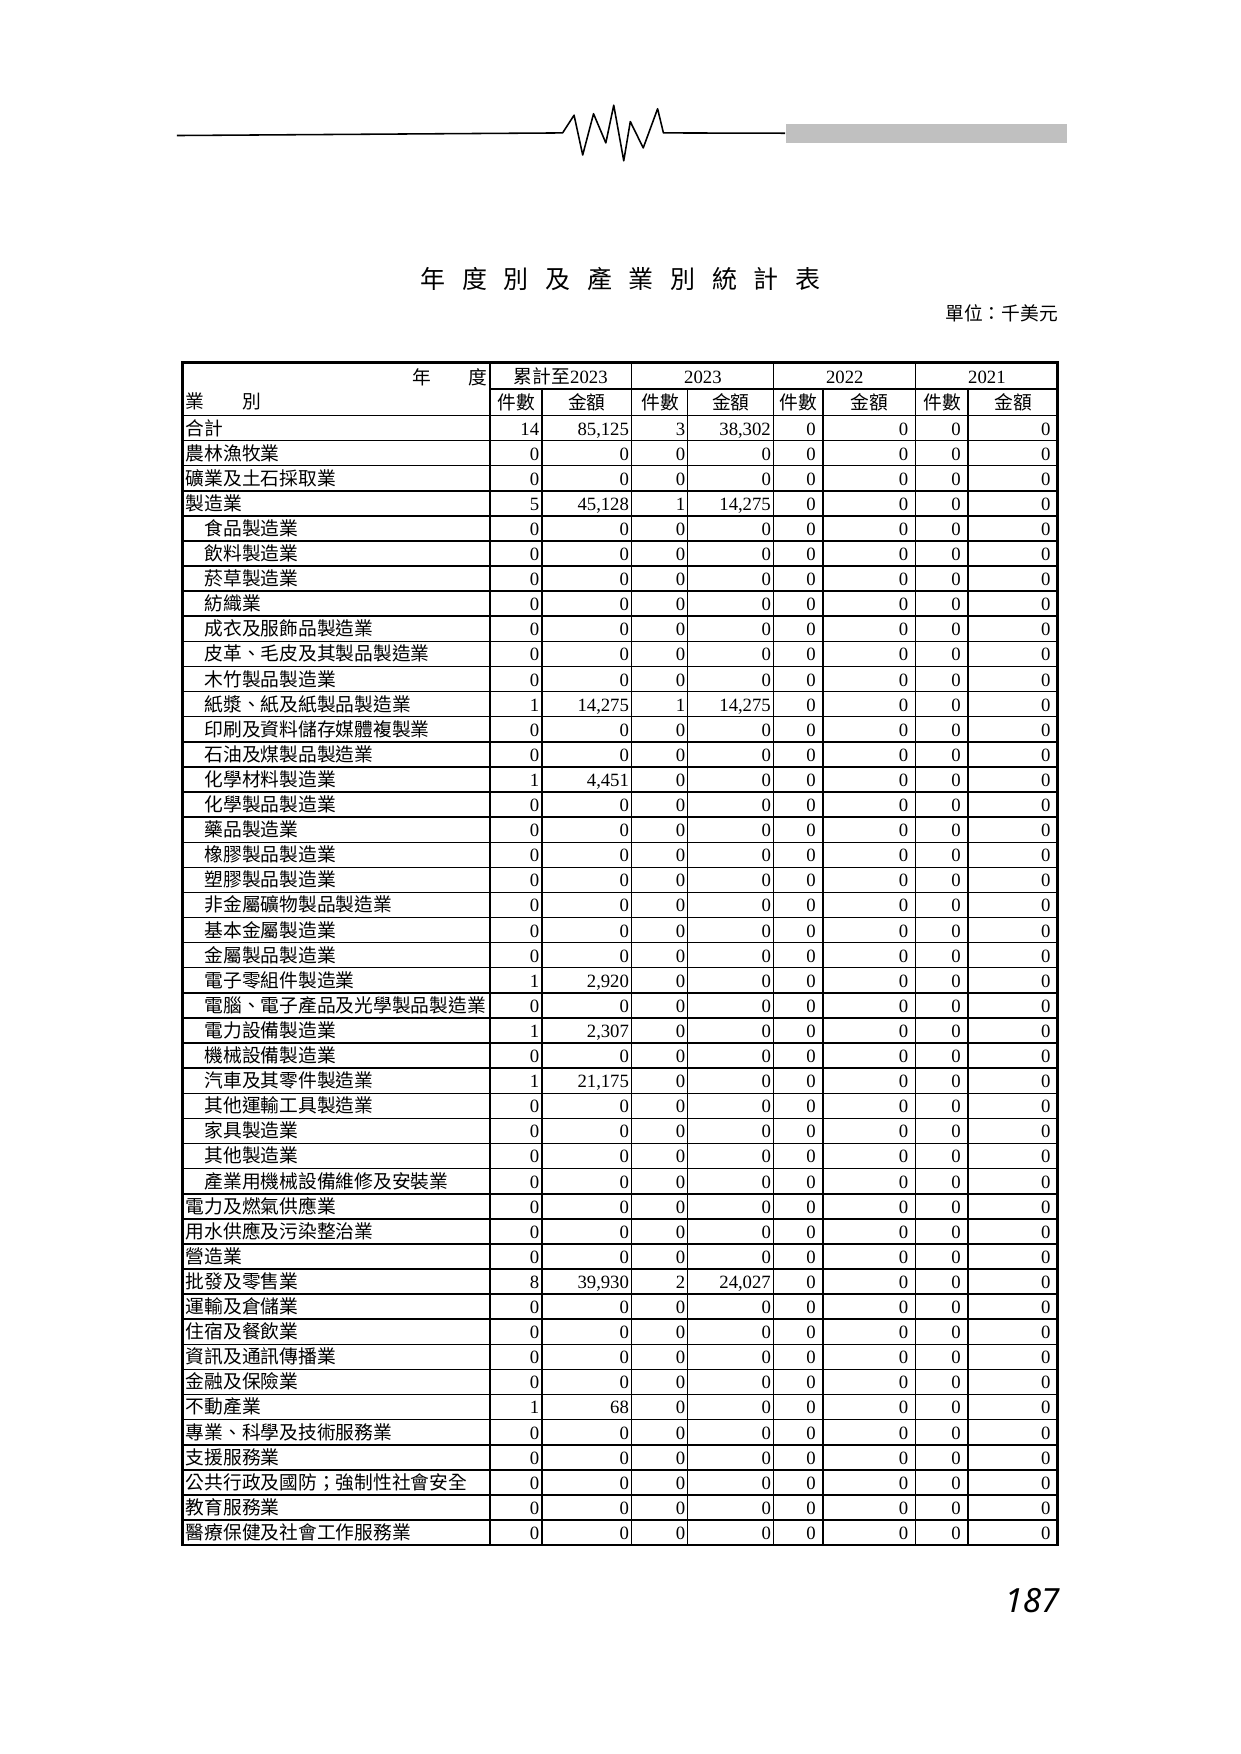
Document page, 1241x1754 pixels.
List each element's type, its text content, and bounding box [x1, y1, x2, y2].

table_cell 0 [916, 667, 967, 691]
table_cell 0 [969, 968, 1056, 992]
table_cell 0 [688, 1019, 773, 1042]
table_cell 印刷及資料儲存媒體複製業 [184, 717, 489, 741]
table_cell 0 [688, 717, 773, 741]
table_cell 0 [491, 1345, 541, 1368]
table_cell 0 [688, 642, 773, 666]
table_cell 0 [774, 1144, 822, 1168]
table_cell 0 [632, 843, 687, 866]
table_cell 0 [824, 1195, 915, 1218]
table_cell 0 [491, 542, 541, 565]
table_cell 0 [632, 1370, 687, 1394]
table_cell 0 [491, 1370, 541, 1394]
table_cell 0 [491, 1094, 541, 1117]
table_cell 皮革、毛皮及其製品製造業 [184, 642, 489, 666]
table_cell 0 [543, 1119, 631, 1143]
table_cell 0 [632, 793, 687, 816]
table_cell 0 [632, 1471, 687, 1494]
table_cell 營造業 [184, 1245, 489, 1268]
table_cell 0 [969, 592, 1056, 615]
table_cell 不動產業 [184, 1395, 489, 1419]
table_cell 0 [688, 441, 773, 465]
table_cell 0 [543, 1144, 631, 1168]
table_cell 0 [969, 994, 1056, 1017]
table_cell 2,307 [543, 1019, 631, 1042]
table_cell 0 [774, 1195, 822, 1218]
table_cell 2 [632, 1270, 687, 1293]
table_cell 0 [632, 542, 687, 565]
table_cell 0 [543, 1471, 631, 1494]
table_cell 飲料製造業 [184, 542, 489, 565]
table_cell 產業用機械設備維修及安裝業 [184, 1169, 489, 1193]
table_cell 0 [916, 1044, 967, 1067]
table_cell 0 [688, 818, 773, 841]
table_cell 0 [543, 617, 631, 641]
table_cell 0 [916, 893, 967, 917]
table_cell 金屬製品製造業 [184, 943, 489, 967]
table_cell 0 [688, 567, 773, 590]
table_cell 化學材料製造業 [184, 768, 489, 791]
table_cell 0 [491, 1446, 541, 1469]
table_cell 0 [543, 943, 631, 967]
table_cell 0 [774, 517, 822, 540]
table_cell 0 [543, 667, 631, 691]
table_cell 0 [543, 1195, 631, 1218]
table_cell 0 [969, 642, 1056, 666]
table_cell 0 [688, 1245, 773, 1268]
table_cell 0 [916, 968, 967, 992]
table_cell 45,128 [543, 492, 631, 515]
table_header 2022 [774, 364, 915, 388]
table_cell 0 [824, 1295, 915, 1318]
table_cell 0 [824, 968, 915, 992]
table_cell 0 [632, 567, 687, 590]
table_cell 藥品製造業 [184, 818, 489, 841]
table_cell 0 [632, 1069, 687, 1092]
table_cell 0 [543, 818, 631, 841]
table_cell 0 [543, 1094, 631, 1117]
table_cell 0 [688, 1345, 773, 1368]
table_cell 0 [491, 893, 541, 917]
table_cell 運輸及倉儲業 [184, 1295, 489, 1318]
table_cell 0 [632, 994, 687, 1017]
table_cell 0 [491, 793, 541, 816]
table_cell 0 [688, 968, 773, 992]
table_cell 0 [824, 1220, 915, 1243]
table_cell 0 [688, 1295, 773, 1318]
table_cell 0 [632, 642, 687, 666]
table_cell 0 [969, 868, 1056, 892]
table_cell 金額 [688, 390, 773, 414]
table_cell 0 [774, 642, 822, 666]
table_cell 0 [824, 868, 915, 892]
table_cell 0 [916, 868, 967, 892]
table_cell 0 [916, 1295, 967, 1318]
table_cell 0 [916, 1245, 967, 1268]
table_cell 0 [824, 567, 915, 590]
table_cell 0 [491, 1195, 541, 1218]
table_cell 0 [916, 793, 967, 816]
table_cell 0 [688, 1496, 773, 1519]
table_cell 0 [916, 1521, 967, 1544]
table_cell 0 [824, 517, 915, 540]
table_cell 0 [774, 1295, 822, 1318]
table_cell 0 [688, 994, 773, 1017]
table_cell 住宿及餐飲業 [184, 1320, 489, 1343]
text 年度別及產業別統計表 [183, 236, 1058, 299]
table_cell 0 [774, 1119, 822, 1143]
table_cell 0 [774, 893, 822, 917]
table_cell 0 [632, 968, 687, 992]
table_cell 0 [491, 1295, 541, 1318]
table_cell 0 [774, 667, 822, 691]
table_cell 0 [824, 743, 915, 766]
table_cell 0 [632, 1195, 687, 1218]
table_cell 0 [916, 1195, 967, 1218]
table_cell 0 [969, 893, 1056, 917]
table_cell 14,275 [688, 692, 773, 716]
table_cell 0 [969, 1069, 1056, 1092]
table_cell 0 [824, 1245, 915, 1268]
table_cell 金額 [969, 390, 1056, 414]
table_cell 0 [916, 994, 967, 1017]
table_cell 食品製造業 [184, 517, 489, 540]
table_cell 0 [543, 517, 631, 540]
table_cell 基本金屬製造業 [184, 918, 489, 942]
table_cell 0 [969, 768, 1056, 791]
table_cell 金融及保險業 [184, 1370, 489, 1394]
table_cell 0 [774, 968, 822, 992]
table_cell 件數 [632, 390, 687, 414]
table_cell 0 [774, 416, 822, 440]
table_cell 0 [543, 542, 631, 565]
table_cell 0 [824, 918, 915, 942]
table_cell 0 [543, 893, 631, 917]
table_cell 0 [632, 1345, 687, 1368]
table_cell 0 [969, 1345, 1056, 1368]
table_cell 0 [632, 1044, 687, 1067]
table_cell 0 [774, 793, 822, 816]
table_cell 0 [916, 517, 967, 540]
table_cell 0 [688, 517, 773, 540]
table_cell 0 [491, 868, 541, 892]
table_cell 0 [969, 793, 1056, 816]
table_cell 0 [491, 743, 541, 766]
table_cell 0 [774, 1270, 822, 1293]
table_cell 製造業 [184, 492, 489, 515]
table_header 累計至2023 [491, 364, 631, 388]
table_cell 橡膠製品製造業 [184, 843, 489, 866]
table_cell 0 [632, 1094, 687, 1117]
table_cell 0 [969, 667, 1056, 691]
table_cell 0 [969, 542, 1056, 565]
table_cell 0 [916, 492, 967, 515]
table_cell 0 [543, 1496, 631, 1519]
table_cell 0 [632, 1496, 687, 1519]
table_cell 0 [824, 466, 915, 490]
table_cell 金額 [824, 390, 915, 414]
table_cell 0 [632, 717, 687, 741]
table_cell 0 [824, 1069, 915, 1092]
table_cell 0 [688, 1446, 773, 1469]
table_cell 0 [774, 1521, 822, 1544]
table_cell 農林漁牧業 [184, 441, 489, 465]
table_cell 0 [916, 1446, 967, 1469]
table_cell 金額 [543, 390, 631, 414]
table_cell 0 [688, 1094, 773, 1117]
table_cell 39,930 [543, 1270, 631, 1293]
table_cell 0 [491, 617, 541, 641]
table_cell 0 [491, 466, 541, 490]
table_cell 0 [969, 1220, 1056, 1243]
table_cell 0 [969, 441, 1056, 465]
table_cell 其他製造業 [184, 1144, 489, 1168]
table_cell 0 [491, 918, 541, 942]
table_cell 0 [688, 1144, 773, 1168]
table_cell 0 [969, 1420, 1056, 1444]
table_cell 0 [688, 1395, 773, 1419]
table_cell 電子零組件製造業 [184, 968, 489, 992]
table_cell 0 [774, 1220, 822, 1243]
table_cell 合計 [184, 416, 489, 440]
table_cell 1 [491, 692, 541, 716]
table_cell 0 [969, 1295, 1056, 1318]
table_cell 0 [916, 642, 967, 666]
table_cell 0 [774, 1245, 822, 1268]
table_cell 0 [688, 592, 773, 615]
table_cell 0 [969, 617, 1056, 641]
table_cell 0 [688, 1471, 773, 1494]
table_cell 0 [632, 592, 687, 615]
table_cell 紡織業 [184, 592, 489, 615]
table_cell 0 [824, 492, 915, 515]
table_cell 0 [774, 592, 822, 615]
table_cell 0 [688, 793, 773, 816]
table_cell 0 [824, 1521, 915, 1544]
table_cell 0 [774, 1420, 822, 1444]
table_cell 1 [491, 1395, 541, 1419]
table_cell 1 [491, 1069, 541, 1092]
table_cell 0 [774, 1471, 822, 1494]
table_cell 0 [774, 717, 822, 741]
table_cell 0 [824, 768, 915, 791]
table_cell 0 [969, 1471, 1056, 1494]
table_cell 0 [774, 918, 822, 942]
table_cell 0 [916, 1144, 967, 1168]
table_cell 0 [774, 466, 822, 490]
table_cell 0 [916, 466, 967, 490]
table_cell 0 [774, 1019, 822, 1042]
table_cell 0 [969, 1119, 1056, 1143]
text 單位：千美元 [183, 299, 1058, 326]
table_cell 醫療保健及社會工作服務業 [184, 1521, 489, 1544]
table_cell 0 [916, 567, 967, 590]
table_cell 批發及零售業 [184, 1270, 489, 1293]
table_header 2021 [916, 364, 1056, 388]
table_cell 菸草製造業 [184, 567, 489, 590]
table_cell 0 [543, 592, 631, 615]
table_cell 0 [916, 1420, 967, 1444]
table_cell 0 [969, 1270, 1056, 1293]
table_cell 38,302 [688, 416, 773, 440]
table_cell 0 [916, 918, 967, 942]
table_cell 0 [491, 1420, 541, 1444]
table_cell 紙漿、紙及紙製品製造業 [184, 692, 489, 716]
table_cell 1 [632, 692, 687, 716]
table_cell 0 [916, 1270, 967, 1293]
table_cell 0 [632, 1295, 687, 1318]
table_cell 0 [969, 1195, 1056, 1218]
table_cell 0 [824, 642, 915, 666]
table_cell 0 [774, 1395, 822, 1419]
table_cell 0 [543, 743, 631, 766]
table_cell 0 [688, 893, 773, 917]
table_cell 0 [824, 893, 915, 917]
table_cell 4,451 [543, 768, 631, 791]
table_cell 0 [916, 1320, 967, 1343]
table_cell 0 [491, 1119, 541, 1143]
table_cell 0 [688, 667, 773, 691]
table_cell 礦業及土石採取業 [184, 466, 489, 490]
table_cell 0 [824, 617, 915, 641]
table_cell 0 [916, 1220, 967, 1243]
table_cell 0 [491, 517, 541, 540]
table_header 年 度 業 別 [184, 364, 489, 414]
table_cell 0 [824, 441, 915, 465]
table_cell 1 [491, 968, 541, 992]
table_cell 0 [632, 1144, 687, 1168]
table_cell 汽車及其零件製造業 [184, 1069, 489, 1092]
table_cell 0 [491, 1044, 541, 1067]
table_header 2023 [632, 364, 773, 388]
table_cell 0 [688, 1220, 773, 1243]
table_cell 0 [774, 768, 822, 791]
table_cell 0 [774, 943, 822, 967]
table_cell 3 [632, 416, 687, 440]
table_cell 0 [916, 1370, 967, 1394]
table_cell 0 [632, 1119, 687, 1143]
table_cell 0 [774, 868, 822, 892]
table_cell 0 [916, 1019, 967, 1042]
table_cell 0 [824, 1446, 915, 1469]
table_cell 0 [688, 1069, 773, 1092]
table_cell 0 [916, 843, 967, 866]
table_cell 0 [491, 1521, 541, 1544]
table_cell 石油及煤製品製造業 [184, 743, 489, 766]
table_cell 0 [969, 1320, 1056, 1343]
table_cell 0 [969, 943, 1056, 967]
table_cell 0 [632, 818, 687, 841]
table_cell 電力設備製造業 [184, 1019, 489, 1042]
table_cell 0 [491, 1144, 541, 1168]
table_cell 0 [688, 466, 773, 490]
table_cell 0 [632, 466, 687, 490]
table_cell 0 [632, 768, 687, 791]
table_cell 0 [543, 567, 631, 590]
table_cell 化學製品製造業 [184, 793, 489, 816]
table_cell 68 [543, 1395, 631, 1419]
table_cell 0 [491, 1320, 541, 1343]
table_cell 0 [969, 692, 1056, 716]
table_cell 0 [916, 1169, 967, 1193]
table_cell 0 [543, 868, 631, 892]
table_cell 14,275 [688, 492, 773, 515]
table_cell 電腦、電子產品及光學製品製造業 [184, 994, 489, 1017]
table_cell 0 [916, 1496, 967, 1519]
table_cell 0 [774, 617, 822, 641]
table_cell 0 [543, 1245, 631, 1268]
table_cell 1 [491, 1019, 541, 1042]
table_cell 木竹製品製造業 [184, 667, 489, 691]
table_cell 0 [824, 818, 915, 841]
table_cell 機械設備製造業 [184, 1044, 489, 1067]
table_cell 0 [969, 1446, 1056, 1469]
table_cell 件數 [916, 390, 967, 414]
table_cell 教育服務業 [184, 1496, 489, 1519]
table_cell 0 [688, 1370, 773, 1394]
table_cell 0 [632, 617, 687, 641]
table_cell 0 [824, 843, 915, 866]
table_cell 0 [824, 1094, 915, 1117]
table_cell 85,125 [543, 416, 631, 440]
table_cell 支援服務業 [184, 1446, 489, 1469]
table_cell 非金屬礦物製品製造業 [184, 893, 489, 917]
table_cell 0 [969, 1044, 1056, 1067]
table_cell 0 [774, 843, 822, 866]
table_cell 0 [491, 642, 541, 666]
table_cell 0 [774, 743, 822, 766]
table_cell 0 [824, 1370, 915, 1394]
table_cell 家具製造業 [184, 1119, 489, 1143]
table_cell 0 [969, 918, 1056, 942]
table_cell 0 [688, 743, 773, 766]
table_cell 0 [824, 1044, 915, 1067]
table_cell 0 [688, 1044, 773, 1067]
table_cell 0 [632, 1320, 687, 1343]
table_cell 0 [774, 1345, 822, 1368]
table_cell 0 [824, 692, 915, 716]
table_cell 0 [969, 1094, 1056, 1117]
table_cell 0 [774, 441, 822, 465]
table_cell 0 [491, 1220, 541, 1243]
table_cell 0 [491, 667, 541, 691]
table_cell 0 [491, 1471, 541, 1494]
table_cell 0 [916, 1119, 967, 1143]
table_cell 14,275 [543, 692, 631, 716]
table_cell 0 [543, 1446, 631, 1469]
table_cell 5 [491, 492, 541, 515]
table_cell 0 [688, 617, 773, 641]
table_cell 0 [774, 1044, 822, 1067]
table_cell 0 [632, 1169, 687, 1193]
table_cell 0 [969, 567, 1056, 590]
table_cell 0 [916, 818, 967, 841]
table_cell 0 [543, 1169, 631, 1193]
table_cell 0 [632, 918, 687, 942]
table_cell 0 [688, 1420, 773, 1444]
table_cell 用水供應及污染整治業 [184, 1220, 489, 1243]
table_cell 24,027 [688, 1270, 773, 1293]
table_cell 0 [916, 441, 967, 465]
table_cell 0 [916, 743, 967, 766]
table_cell 0 [774, 567, 822, 590]
table_cell 0 [632, 441, 687, 465]
table_cell 0 [969, 818, 1056, 841]
table_cell 0 [688, 1169, 773, 1193]
table_cell 0 [824, 793, 915, 816]
table_cell 公共行政及國防；強制性社會安全 [184, 1471, 489, 1494]
table_cell 0 [491, 717, 541, 741]
table_cell 0 [824, 1144, 915, 1168]
table_cell 件數 [774, 390, 822, 414]
table_cell 0 [543, 1420, 631, 1444]
table_cell 0 [543, 1220, 631, 1243]
table_cell 0 [916, 1069, 967, 1092]
table_cell 0 [774, 1320, 822, 1343]
table_cell 0 [916, 1094, 967, 1117]
table_cell 0 [632, 943, 687, 967]
table_cell 0 [774, 1446, 822, 1469]
table_cell 0 [491, 943, 541, 967]
table_cell 0 [543, 441, 631, 465]
table_cell 0 [632, 1446, 687, 1469]
table_cell 0 [774, 1370, 822, 1394]
table_cell 0 [969, 1019, 1056, 1042]
table_cell 0 [491, 1169, 541, 1193]
table_cell 0 [824, 1019, 915, 1042]
table_cell 0 [491, 592, 541, 615]
table_cell 0 [543, 1345, 631, 1368]
table_cell 0 [916, 692, 967, 716]
table_cell 0 [491, 818, 541, 841]
table_cell 0 [916, 717, 967, 741]
table_cell 0 [632, 517, 687, 540]
table_cell 0 [543, 1295, 631, 1318]
table_cell 0 [632, 1420, 687, 1444]
table_cell 2,920 [543, 968, 631, 992]
table_cell 0 [774, 492, 822, 515]
table_cell 0 [491, 1496, 541, 1519]
table_cell 0 [632, 1521, 687, 1544]
table_cell 0 [969, 1496, 1056, 1519]
table_cell 1 [632, 492, 687, 515]
table_cell 21,175 [543, 1069, 631, 1092]
table_cell 塑膠製品製造業 [184, 868, 489, 892]
table_cell 0 [824, 1345, 915, 1368]
table_cell 0 [969, 492, 1056, 515]
table_cell 0 [543, 918, 631, 942]
table_cell 0 [491, 1245, 541, 1268]
table_cell 0 [543, 466, 631, 490]
table_cell 0 [969, 517, 1056, 540]
table_cell 件數 [491, 390, 541, 414]
table_cell 0 [632, 1019, 687, 1042]
table_cell 0 [543, 843, 631, 866]
table_cell 0 [969, 1370, 1056, 1394]
table_cell 0 [824, 542, 915, 565]
table_cell 0 [969, 1245, 1056, 1268]
table_cell 0 [824, 1395, 915, 1419]
table_cell 0 [916, 1471, 967, 1494]
table_cell 0 [774, 1496, 822, 1519]
table_cell 0 [969, 743, 1056, 766]
table_cell 0 [688, 843, 773, 866]
table_cell 0 [543, 1521, 631, 1544]
table_cell 0 [824, 416, 915, 440]
table_cell 0 [824, 1320, 915, 1343]
table_cell 0 [824, 1270, 915, 1293]
table_cell 0 [969, 416, 1056, 440]
table_cell 0 [916, 416, 967, 440]
table_cell 0 [688, 868, 773, 892]
table_cell 0 [969, 843, 1056, 866]
table_cell 14 [491, 416, 541, 440]
table_cell 0 [491, 441, 541, 465]
table_cell 0 [632, 1245, 687, 1268]
table_cell 0 [824, 717, 915, 741]
table_cell 0 [688, 1521, 773, 1544]
table_cell 0 [824, 943, 915, 967]
table_cell 0 [688, 918, 773, 942]
table_cell 0 [774, 1069, 822, 1092]
table_cell 0 [916, 1395, 967, 1419]
table_cell 0 [824, 1420, 915, 1444]
table_cell 0 [774, 542, 822, 565]
table_cell 0 [774, 994, 822, 1017]
table_cell 0 [916, 1345, 967, 1368]
table_cell 0 [969, 1169, 1056, 1193]
table_cell 0 [774, 692, 822, 716]
table_cell 0 [688, 768, 773, 791]
table_cell 0 [543, 717, 631, 741]
table_cell 0 [824, 1496, 915, 1519]
table_cell 0 [824, 667, 915, 691]
table_cell 0 [774, 1094, 822, 1117]
table_cell 0 [543, 1320, 631, 1343]
table_cell 0 [688, 943, 773, 967]
table_cell 0 [632, 893, 687, 917]
table_cell 1 [491, 768, 541, 791]
table_cell 0 [916, 943, 967, 967]
table_cell 0 [916, 592, 967, 615]
table_cell 0 [543, 642, 631, 666]
table_cell 0 [543, 994, 631, 1017]
table_cell 0 [632, 667, 687, 691]
table_cell 0 [969, 717, 1056, 741]
table_cell 0 [969, 1144, 1056, 1168]
table_cell 電力及燃氣供應業 [184, 1195, 489, 1218]
table_cell 其他運輸工具製造業 [184, 1094, 489, 1117]
table_cell 0 [632, 1220, 687, 1243]
table_cell 0 [688, 542, 773, 565]
table_cell 0 [916, 768, 967, 791]
table_cell 0 [916, 617, 967, 641]
table_cell 0 [688, 1119, 773, 1143]
table_cell 資訊及通訊傳播業 [184, 1345, 489, 1368]
table_cell 0 [543, 793, 631, 816]
table_cell 0 [491, 843, 541, 866]
table_cell 0 [969, 1521, 1056, 1544]
table_cell 0 [543, 1044, 631, 1067]
table_cell 0 [491, 994, 541, 1017]
table_cell 0 [969, 1395, 1056, 1419]
table_cell 0 [774, 818, 822, 841]
table_cell 0 [632, 1395, 687, 1419]
table_cell 0 [824, 994, 915, 1017]
table_cell 0 [632, 743, 687, 766]
table_cell 0 [824, 1169, 915, 1193]
table_cell 0 [916, 542, 967, 565]
table_cell 0 [491, 567, 541, 590]
table_cell 8 [491, 1270, 541, 1293]
table_cell 0 [824, 592, 915, 615]
table_cell 0 [688, 1195, 773, 1218]
table_cell 0 [824, 1471, 915, 1494]
table_cell 0 [969, 466, 1056, 490]
table_cell 專業、科學及技術服務業 [184, 1420, 489, 1444]
table_cell 成衣及服飾品製造業 [184, 617, 489, 641]
table_cell 0 [774, 1169, 822, 1193]
table_cell 0 [543, 1370, 631, 1394]
table_cell 0 [632, 868, 687, 892]
table_cell 0 [688, 1320, 773, 1343]
table_cell 0 [824, 1119, 915, 1143]
